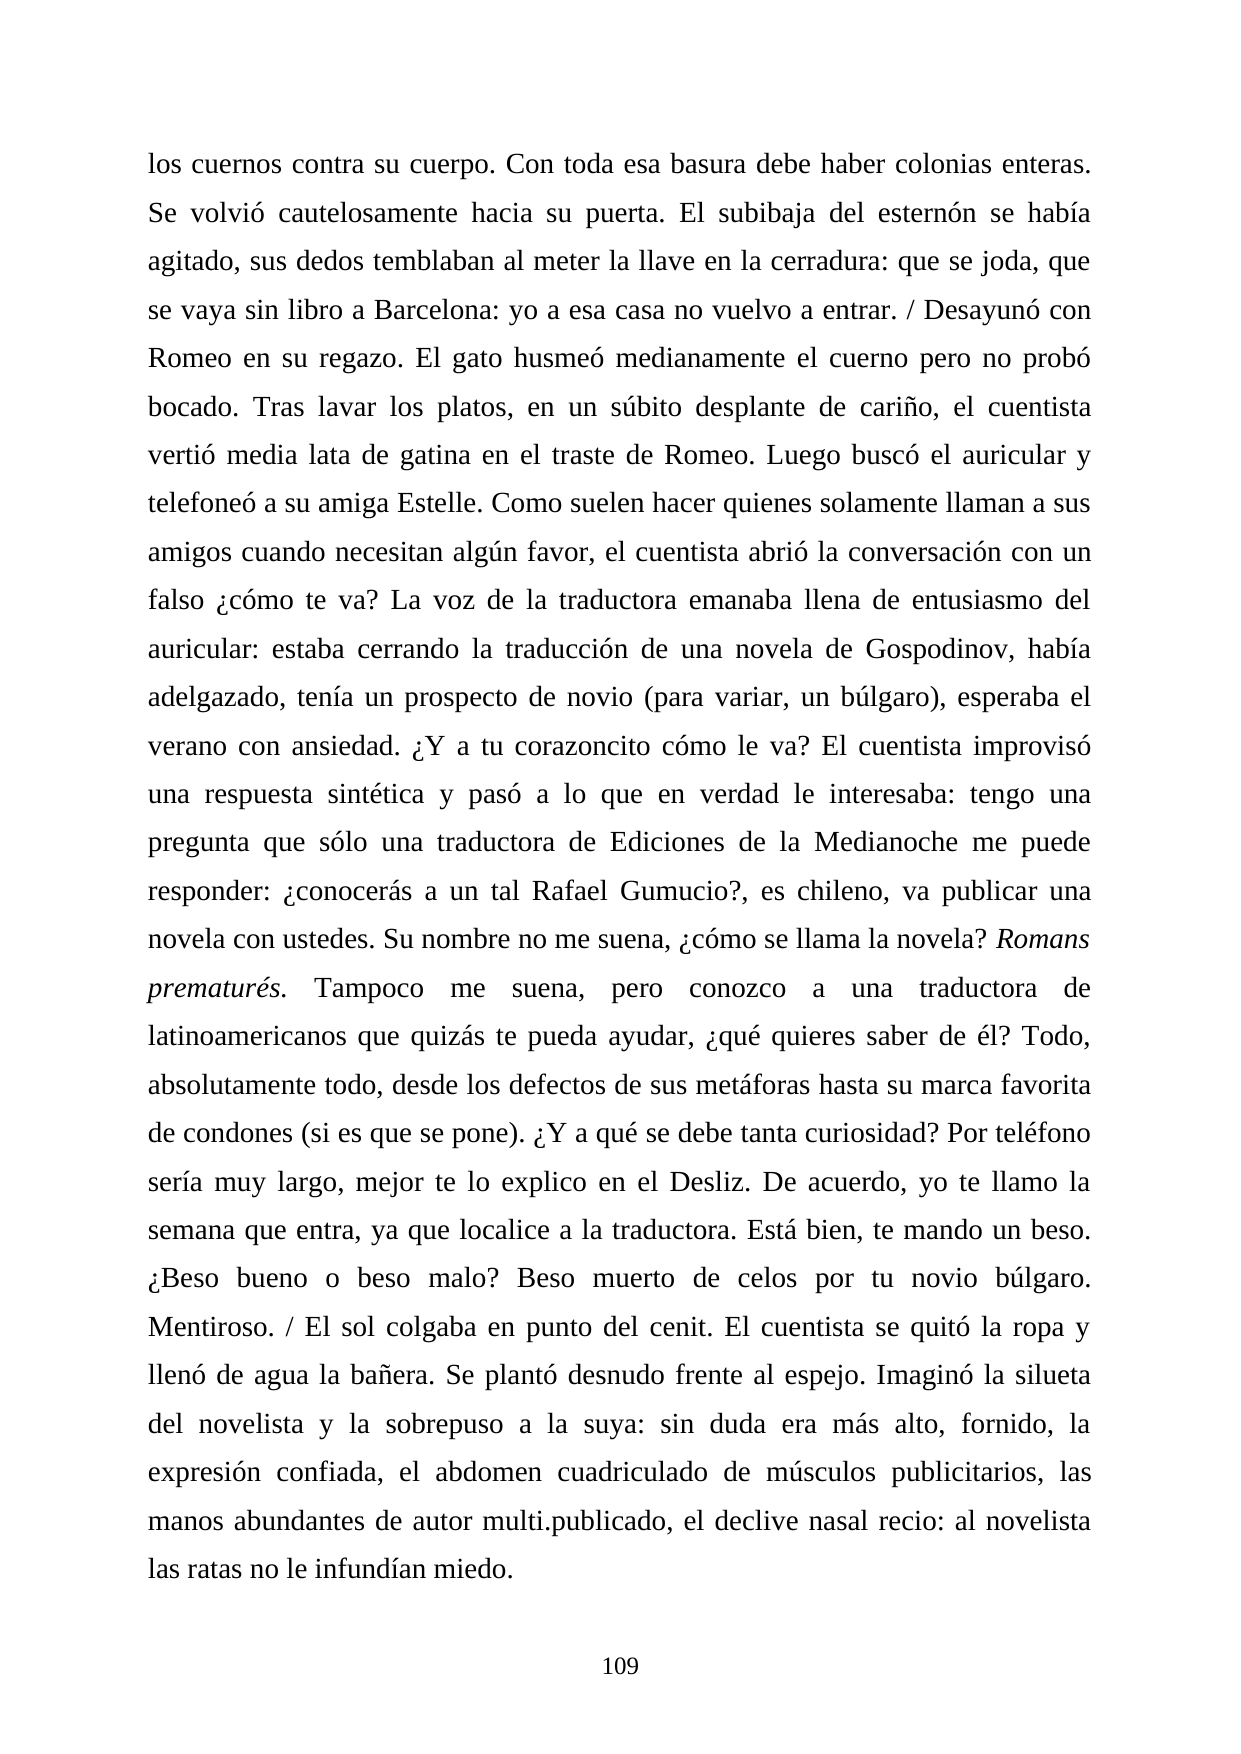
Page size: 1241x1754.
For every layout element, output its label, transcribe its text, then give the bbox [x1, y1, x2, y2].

text los cuernos contra su cuerpo. Con toda esa basura debe haber colonias enteras. Se volvió cautelosamente hacia su puerta. El subibaja del esternón se había agitado, sus dedos temblaban al meter la llave en la cerradura: que se joda, que se vaya sin libro a Barcelona: yo a esa casa no vuelvo a entrar. / Desayunó con Romeo en su regazo. El gato husmeó medianamente el cuerno pero no probó bocado. Tras lavar los platos, en un súbito desplante de cariño, el cuentista vertió media lata de gatina en el traste de Romeo. Luego buscó el auricular y telefoneó a su amiga Estelle. Como suelen hacer quienes solamente llaman a sus amigos cuando necesitan algún favor, el cuentista abrió la conversación con un falso ¿cómo te va? La voz de la traductora emanaba llena de entusiasmo del auricular: estaba cerrando la traducción de una novela de Gospodinov, había adelgazado, tenía un prospecto de novio (para variar, un búlgaro), esperaba el verano con ansiedad. ¿Y a tu corazoncito cómo le va? El cuentista improvisó una respuesta sintética y pasó a lo que en verdad le interesaba: tengo una pregunta que sólo una traductora de Ediciones de la Medianoche me puede responder: ¿conocerás a un tal Rafael Gumucio?, es chileno, va publicar una novela con ustedes. Su nombre no me suena, ¿cómo se llama la novela? Romans prematurés. Tampoco me suena, pero conozco a una traductora de latinoamericanos que quizás te pueda ayudar, ¿qué quieres saber de él? Todo, absolutamente todo, desde los defectos de sus metáforas hasta su marca favorita de condones (si es que se pone). ¿Y a qué se debe tanta curiosidad? Por teléfono sería muy largo, mejor te lo explico en el Desliz. De acuerdo, yo te llamo la semana que entra, ya que localice a la traductora. Está bien, te mando un beso. ¿Beso bueno o beso malo? Beso muerto de celos por tu novio búlgaro. Mentiroso. / El sol colgaba en punto del cenit. El cuentista se quitó la ropa y llenó de agua la bañera. Se plantó desnudo frente al espejo. Imaginó la silueta del novelista y la sobrepuso a la suya: sin duda era más alto, fornido, la expresión confiada, el abdomen cuadriculado de músculos publicitarios, las manos abundantes de autor multi.publicado, el declive nasal recio: al novelista las ratas no le infundían miedo. [148, 148, 1092, 1585]
